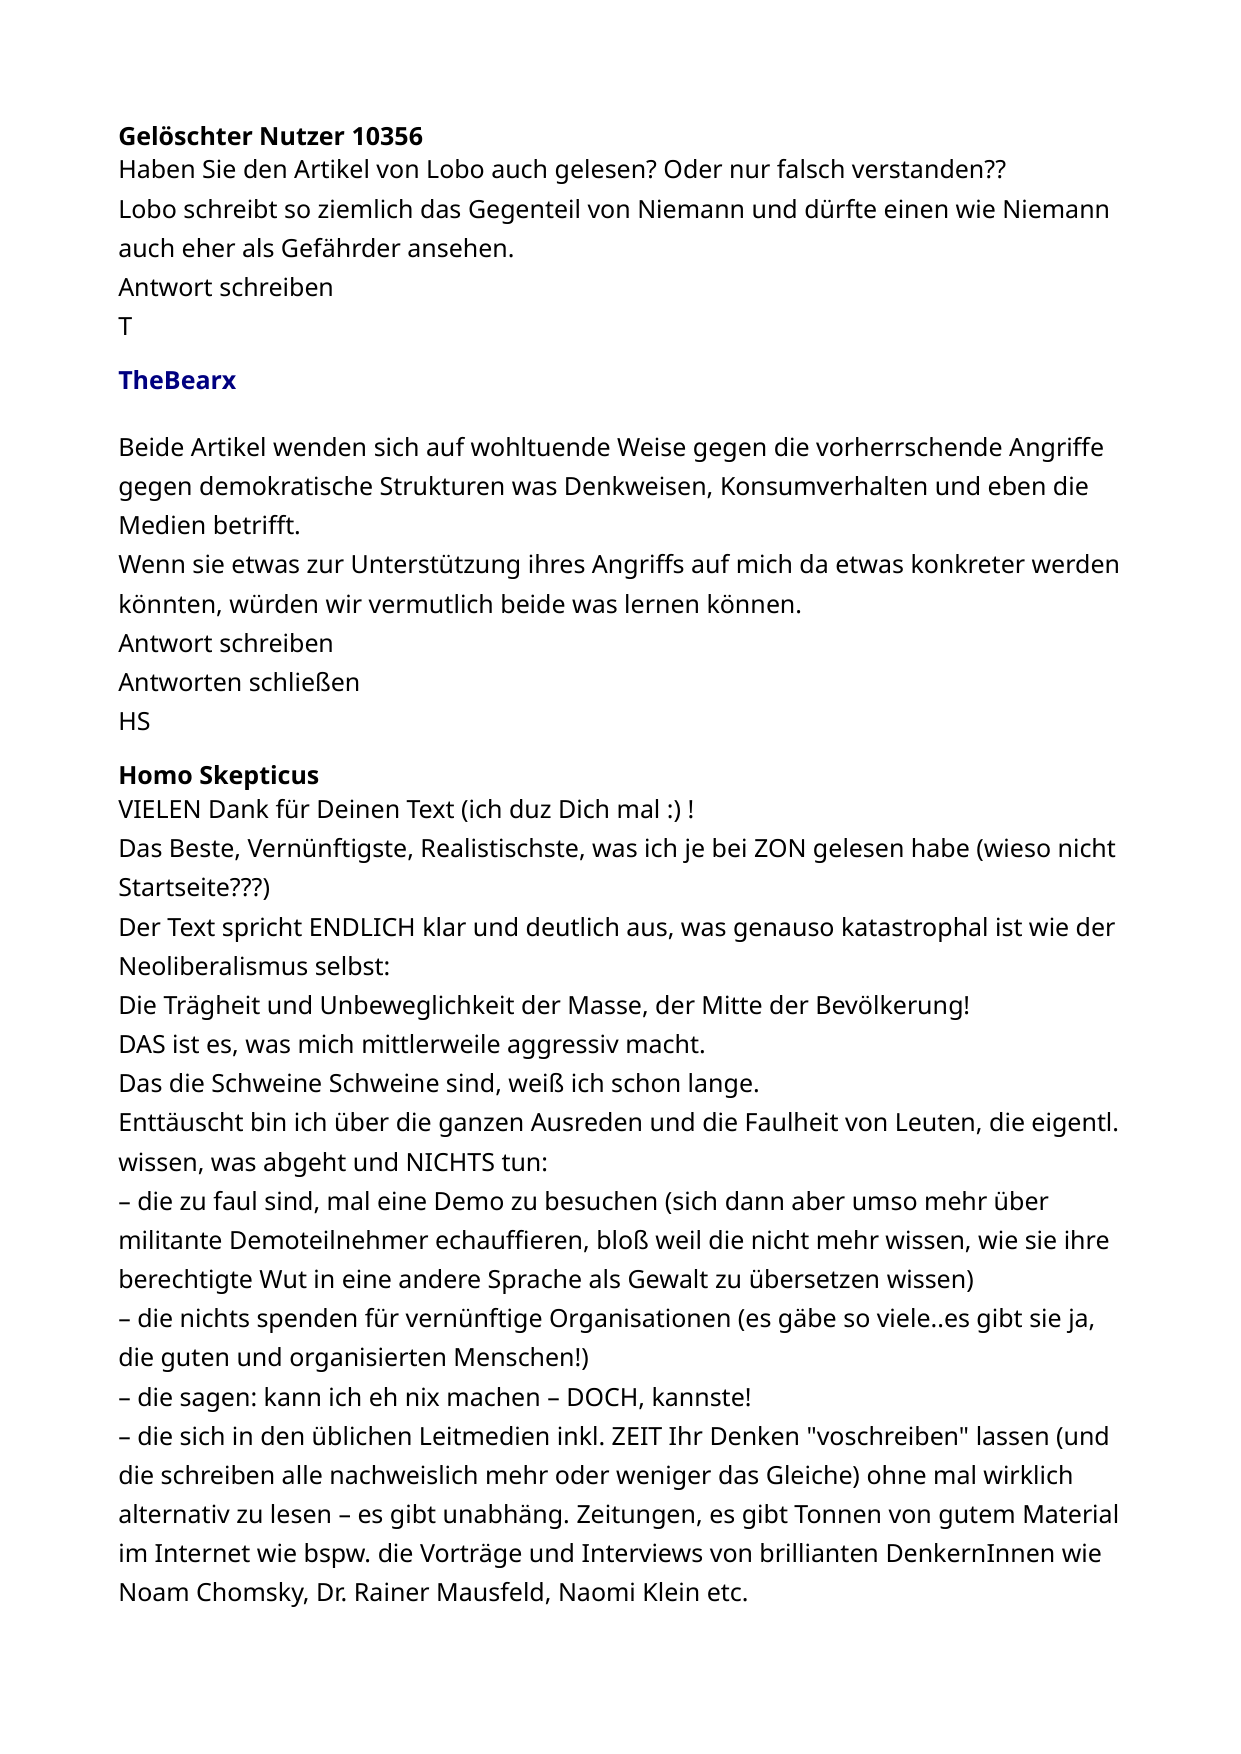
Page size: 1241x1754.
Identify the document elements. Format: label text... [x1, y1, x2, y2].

text Lobo schreibt so ziemlich das Gegenteil von Niemann und dürfte einen wie Niemann auch eher als Gefährder ansehen. [118, 191, 1122, 264]
text Das die Schweine Schweine sind, weiß ich schon lange. [118, 1066, 1122, 1100]
text Wenn sie etwas zur Unterstützung ihres Angriffs auf mich da etwas konkreter werden könnten, würden wir vermutlich beide was lernen können. [118, 547, 1122, 620]
text HS [118, 704, 1122, 738]
subtitle Homo Skepticus [118, 758, 1122, 792]
text VIELEN Dank für Deinen Text (ich duz Dich mal :) ! [118, 792, 1122, 826]
text Enttäuscht bin ich über die ganzen Ausreden und die Faulheit von Leuten, die eigentl. wissen, was abgeht und NICHTS tun: – die zu faul sind, mal eine Demo zu besuchen (sich dann aber umso mehr über militante Demoteilnehmer echauffieren, bloß weil die nicht mehr wissen, wie sie ihre berechtigte Wut in eine andere Sprache als Gewalt zu übersetzen wissen) – die nichts spenden für vernünftige Organisationen (es gäbe so viele..es gibt sie ja, die guten und organisierten Menschen!) – die sagen: kann ich eh nix machen – DOCH, kannste! – die sich in den üblichen Leitmedien inkl. ZEIT Ihr Denken "voschreiben" lassen (und die schreiben alle nachweislich mehr oder weniger das Gleiche) ohne mal wirklich alternativ zu lesen – es gibt unabhäng. Zeitungen, es gibt Tonnen von gutem Material im Internet wie bspw. die Vorträge und Interviews von brillianten DenkernInnen wie Noam Chomsky, Dr. Rainer Mausfeld, Naomi Klein etc. [118, 1105, 1122, 1609]
text Antworten schließen [118, 665, 1122, 699]
subtitle Gelöschter Nutzer 10356 [118, 118, 1122, 152]
text DAS ist es, was mich mittlerweile aggressiv macht. [118, 1027, 1122, 1061]
text Antwort schreiben [118, 270, 1122, 304]
text Beide Artikel wenden sich auf wohltuende Weise gegen die vorherrschende Angriffe gegen demokratische Strukturen was Denkweisen, Konsumverhalten und eben die Medien betrifft. [118, 430, 1122, 542]
text Antwort schreiben [118, 626, 1122, 659]
text Die Trägheit und Unbeweglichkeit der Masse, der Mitte der Bevölkerung! [118, 987, 1122, 1022]
subtitle TheBearx [118, 363, 1122, 397]
text Haben Sie den Artikel von Lobo auch gelesen? Oder nur falsch verstanden?? [118, 152, 1122, 186]
text Das Beste, Vernünftigste, Realistischste, was ich je bei ZON gelesen habe (wieso nicht Startseite???) [118, 831, 1122, 904]
text T [118, 309, 1122, 343]
text Der Text spricht ENDLICH klar und deutlich aus, was genauso katastrophal ist wie der Neoliberalismus selbst: [118, 909, 1122, 982]
